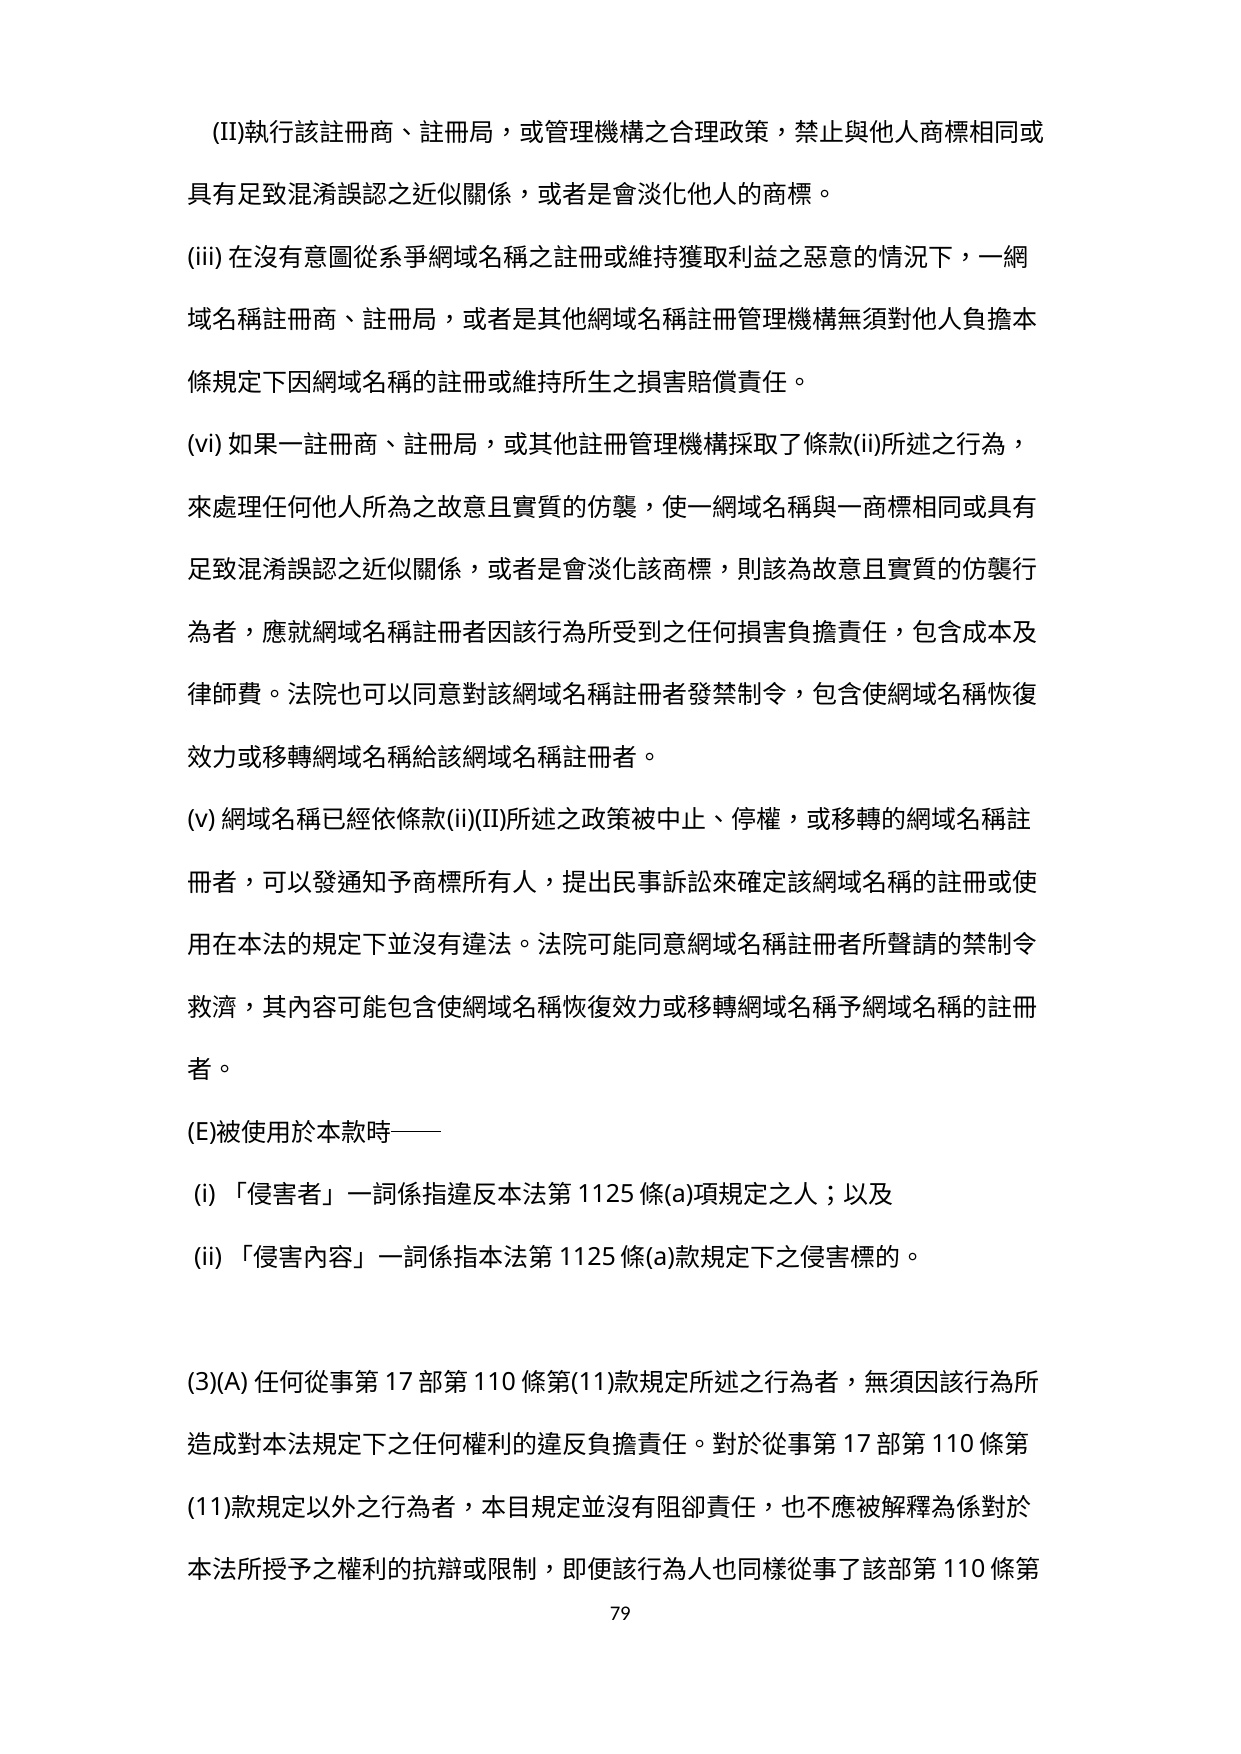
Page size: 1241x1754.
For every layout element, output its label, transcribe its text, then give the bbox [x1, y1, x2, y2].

text (E)被使用於本款時── [187, 1089, 1053, 1151]
text (vi) 如果一註冊商、註冊局，或其他註冊管理機構採取了條款(ii)所述之行為，來處理任何他人所為之故意且實質的仿襲，使一網域名稱與一商標相同或具有足致混淆誤認之近似關係，或者是會淡化該商標，則該為故意且實質的仿襲行為者，應就網域名稱註冊者因該行為所受到之任何損害負擔責任，包含成本及律師費。法院也可以同意對該網域名稱註冊者發禁制令，包含使網域名稱恢復效力或移轉網域名稱給該網域名稱註冊者。 [187, 401, 1053, 776]
text (ii) 「侵害內容」一詞係指本法第1125條(a)款規定下之侵害標的。 [187, 1214, 1053, 1276]
text (II)執行該註冊商、註冊局，或管理機構之合理政策，禁止與他人商標相同或具有足致混淆誤認之近似關係，或者是會淡化他人的商標。 [187, 89, 1053, 214]
text (3)(A) 任何從事第17部第110條第(11)款規定所述之行為者，無須因該行為所造成對本法規定下之任何權利的違反負擔責任。對於從事第17部第110條第(11)款規定以外之行為者，本目規定並沒有阻卻責任，也不應被解釋為係對於本法所授予之權利的抗辯或限制，即便該行為人也同樣從事了該部第110條第 [187, 1339, 1053, 1589]
text (i) 「侵害者」一詞係指違反本法第1125條(a)項規定之人；以及 [187, 1151, 1053, 1214]
text (iii) 在沒有意圖從系爭網域名稱之註冊或維持獲取利益之惡意的情況下，一網域名稱註冊商、註冊局，或者是其他網域名稱註冊管理機構無須對他人負擔本條規定下因網域名稱的註冊或維持所生之損害賠償責任。 [187, 214, 1053, 401]
text (v) 網域名稱已經依條款(ii)(II)所述之政策被中止、停權，或移轉的網域名稱註冊者，可以發通知予商標所有人，提出民事訴訟來確定該網域名稱的註冊或使用在本法的規定下並沒有違法。法院可能同意網域名稱註冊者所聲請的禁制令救濟，其內容可能包含使網域名稱恢復效力或移轉網域名稱予網域名稱的註冊者。 [187, 776, 1053, 1089]
